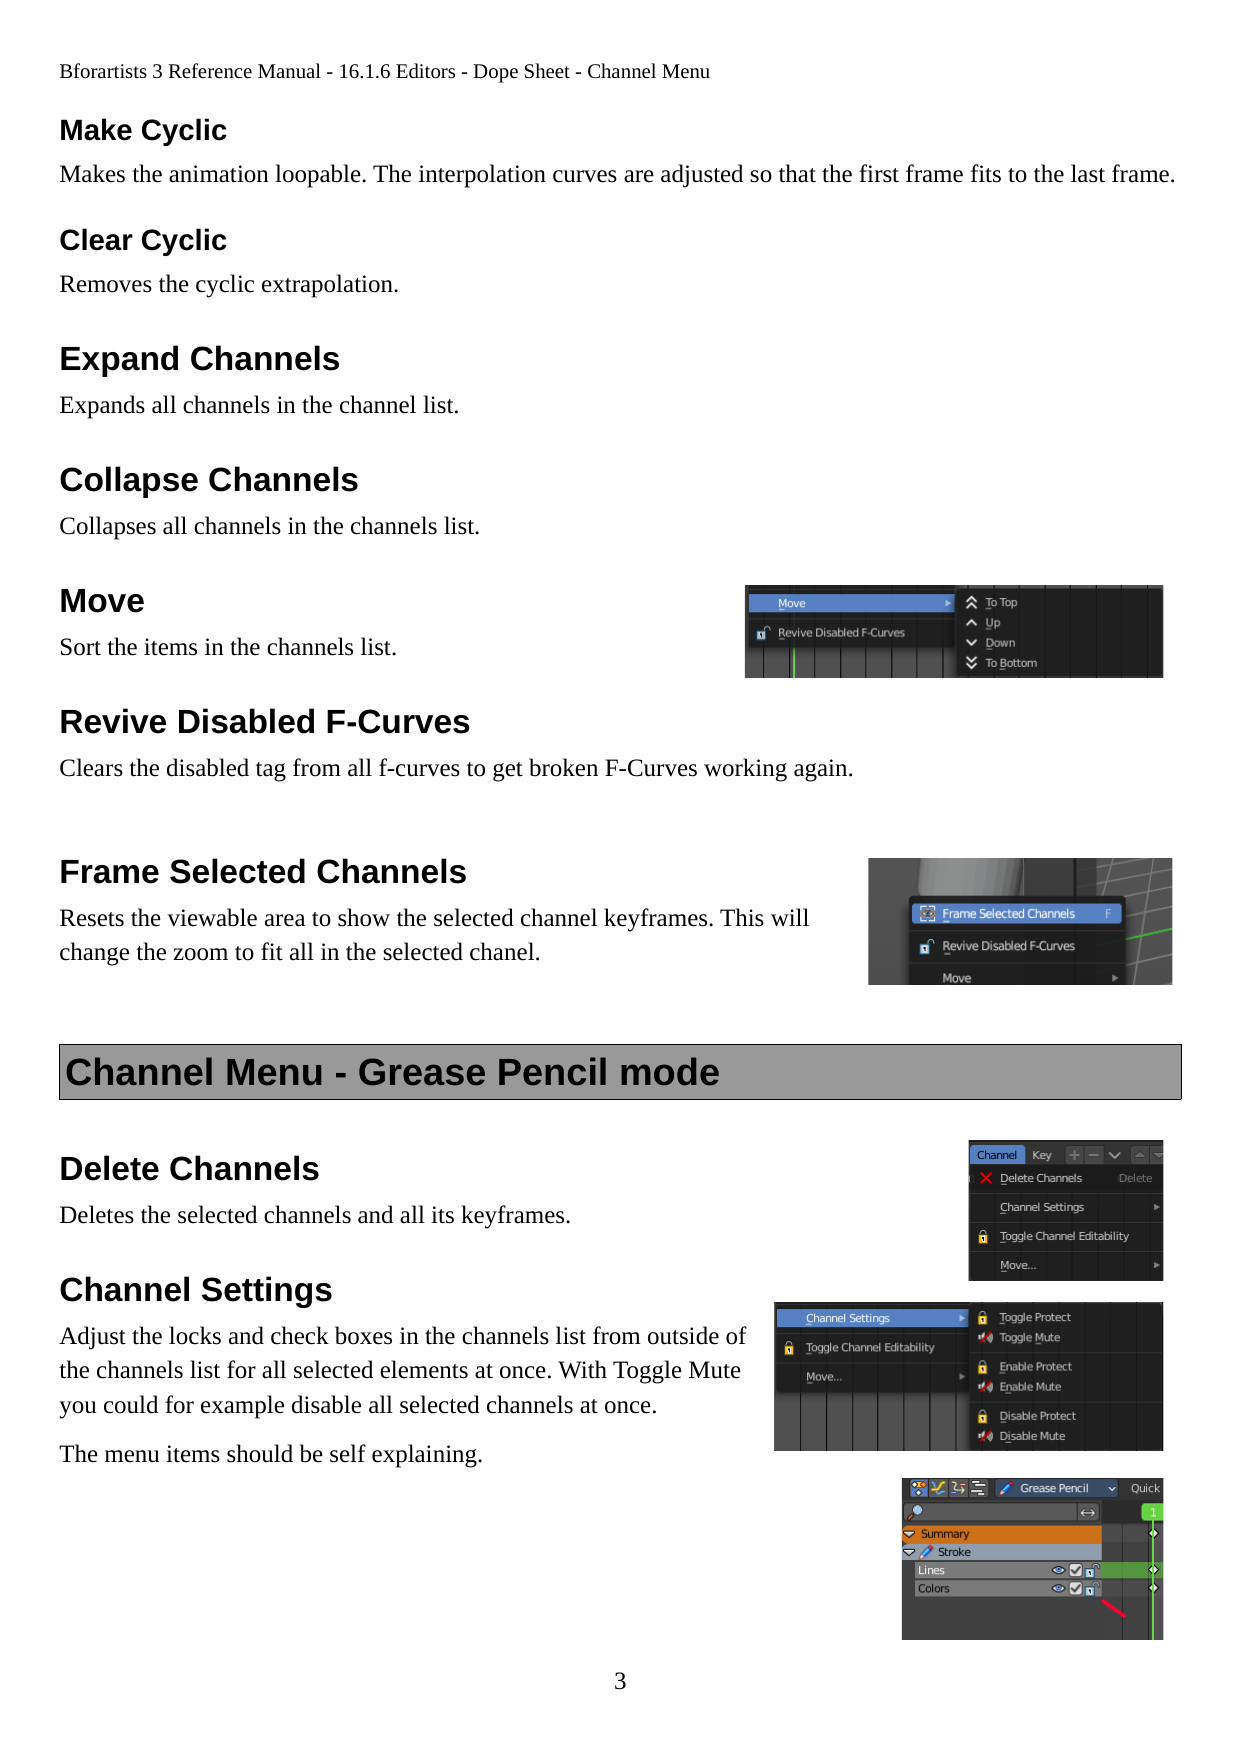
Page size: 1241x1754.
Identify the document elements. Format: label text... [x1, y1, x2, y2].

subtitle [1164, 1149, 1181, 1187]
text Clears the disabled tag from all f-curves to get broken F-Curves working again. [59, 753, 1181, 782]
text Expands all channels in the channel list. [59, 390, 1181, 418]
text Deletes the selected channels and all its keyframes. [59, 1200, 968, 1228]
text Removes the cyclic extrapolation. [59, 269, 1181, 297]
subtitle Clear Cyclic [59, 222, 1181, 256]
picture [868, 858, 1173, 985]
subtitle Move [59, 581, 1181, 619]
subtitle Delete Channels [59, 1149, 968, 1187]
text The menu items should be self explaining. [59, 1439, 1181, 1468]
subtitle Make Cyclic [59, 113, 1181, 146]
text Sort the items in the channels list. [59, 632, 744, 661]
picture [774, 1302, 1164, 1451]
text Adjust the locks and check boxes in the channels list from outside of the channels list for all selected elements at once. With Toggle Mute you could for example disable all selected channels at once. [59, 1321, 774, 1418]
subtitle Channel Settings [59, 1270, 1181, 1308]
subtitle Collapse Channels [59, 460, 1181, 498]
text Resets the viewable area to show the selected channel keyframes. This will change the zoom to fit all in the selected chanel. [59, 903, 823, 966]
table_header Channel Menu - Grease Pencil mode [60, 1045, 1181, 1099]
subtitle Expand Channels [59, 339, 1181, 377]
text Collapses all channels in the channels list. [59, 511, 1181, 539]
picture [968, 1140, 1164, 1281]
picture [744, 585, 1164, 678]
text Makes the animation loopable. The interpolation curves are adjusted so that the first frame fits to the last frame. [59, 159, 1181, 188]
subtitle Revive Disabled F-Curves [59, 702, 1181, 740]
picture [901, 1478, 1164, 1640]
subtitle Frame Selected Channels [59, 852, 823, 890]
